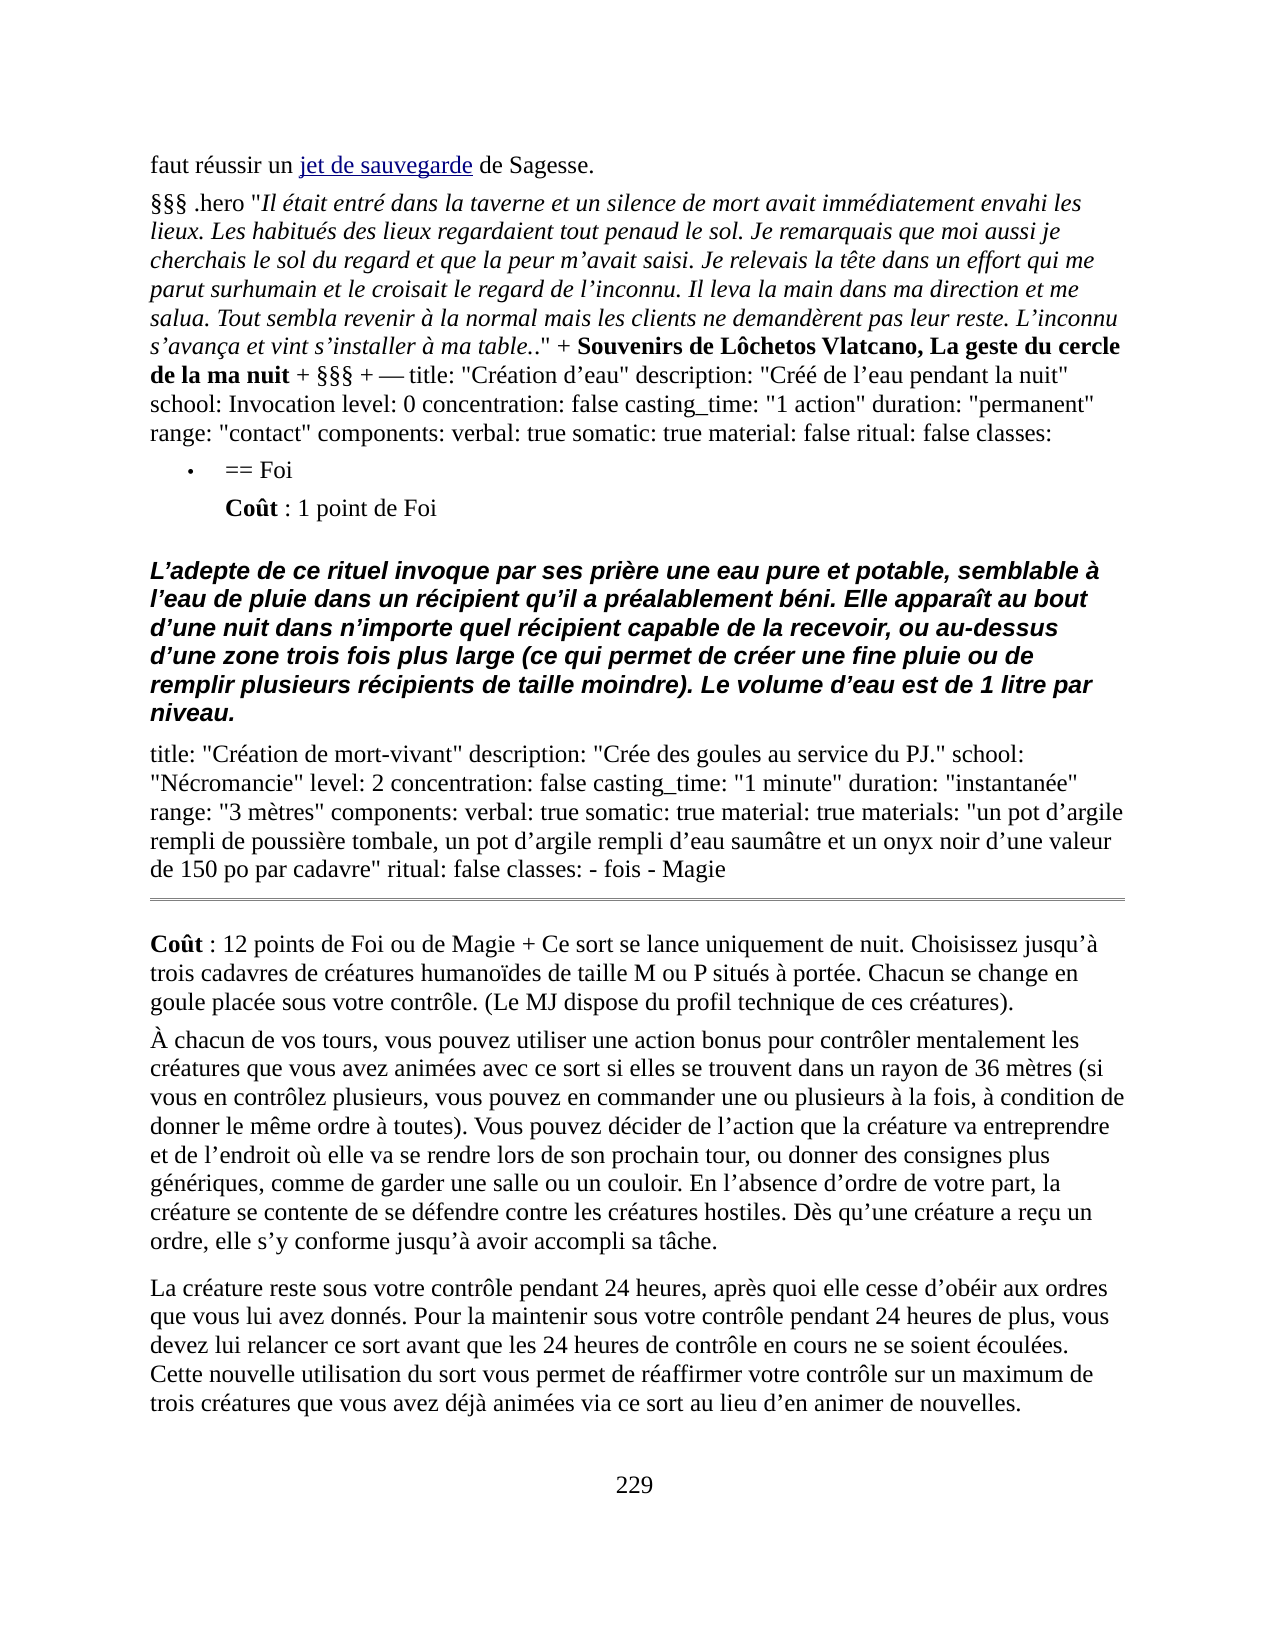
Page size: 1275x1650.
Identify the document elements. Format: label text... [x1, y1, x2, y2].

text La créature reste sous votre contrôle pendant 24 heures, après quoi elle cesse d’obéir aux ordres que vous lui avez donnés. Pour la maintenir sous votre contrôle pendant 24 heures de plus, vous devez lui relancer ce sort avant que les 24 heures de contrôle en cours ne se soient écoulées. Cette nouvelle utilisation du sort vous permet de réaffirmer votre contrôle sur un maximum de trois créatures que vous avez déjà animées via ce sort au lieu d’en animer de nouvelles. [150, 1273, 1125, 1416]
text §§§ .hero "Il était entré dans la taverne et un silence de mort avait immédiatement envahi les lieux. Les habitués des lieux regardaient tout penaud le sol. Je remarquais que moi aussi je cherchais le sol du regard et que la peur m’avait saisi. Je relevais la tête dans un effort qui me parut surhumain et le croisait le regard de l’inconnu. Il leva la main dans ma direction et me salua. Tout sembla revenir à la normal mais les clients ne demandèrent pas leur reste. L’inconnu s’avança et vint s’installer à ma table.." + Souvenirs de Lôchetos Vlatcano, La geste du cercle de la ma nuit + §§§ + — title: "Création d’eau" description: "Créé de l’eau pendant la nuit" school: Invocation level: 0 concentration: false casting_time: "1 action" duration: "permanent" range: "contact" components: verbal: true somatic: true material: false ritual: false classes: [150, 188, 1125, 446]
text À chacun de vos tours, vous pouvez utiliser une action bonus pour contrôler mentalement les créatures que vous avez animées avec ce sort si elles se trouvent dans un rayon de 36 mètres (si vous en contrôlez plusieurs, vous pouvez en commander une ou plusieurs à la fois, à condition de donner le même ordre à toutes). Vous pouvez décider de l’action que la créature va entreprendre et de l’endroit où elle va se rendre lors de son prochain tour, ou donner des consignes plus génériques, comme de garder une salle ou un couloir. En l’absence d’ordre de votre part, la créature se contente de se défendre contre les créatures hostiles. Dès qu’une créature a reçu un ordre, elle s’y conforme jusqu’à avoir accompli sa tâche. [150, 1025, 1125, 1255]
text faut réussir un jet de sauvegarde de Sagesse. [150, 150, 1125, 179]
list Coût : 1 point de Foi [187, 493, 1125, 522]
subtitle L’adepte de ce rituel invoque par ses prière une eau pure et potable, semblable à l’eau de pluie dans un récipient qu’il a préalablement béni. Elle apparaît au bout d’une nuit dans n’importe quel récipient capable de la recevoir, ou au-dessus d’une zone trois fois plus large (ce qui permet de créer une fine pluie ou de remplir plusieurs récipients de taille moindre). Le volume d’eau est de 1 litre par niveau. [150, 556, 1125, 727]
text title: "Création de mort-vivant" description: "Crée des goules au service du PJ." school: "Nécromancie" level: 2 concentration: false casting_time: "1 minute" duration: "instantanée" range: "3 mètres" components: verbal: true somatic: true material: true materials: "un pot d’argile rempli de poussière tombale, un pot d’argile rempli d’eau saumâtre et un onyx noir d’une valeur de 150 po par cadavre" ritual: false classes: - fois - Magie [150, 739, 1125, 883]
list == Foi [187, 455, 1125, 484]
text Coût : 12 points de Foi ou de Magie + Ce sort se lance uniquement de nuit. Choisissez jusqu’à trois cadavres de créatures humanoïdes de taille M ou P situés à portée. Chacun se change en goule placée sous votre contrôle. (Le MJ dispose du profil technique de ces créatures). [150, 929, 1125, 1016]
